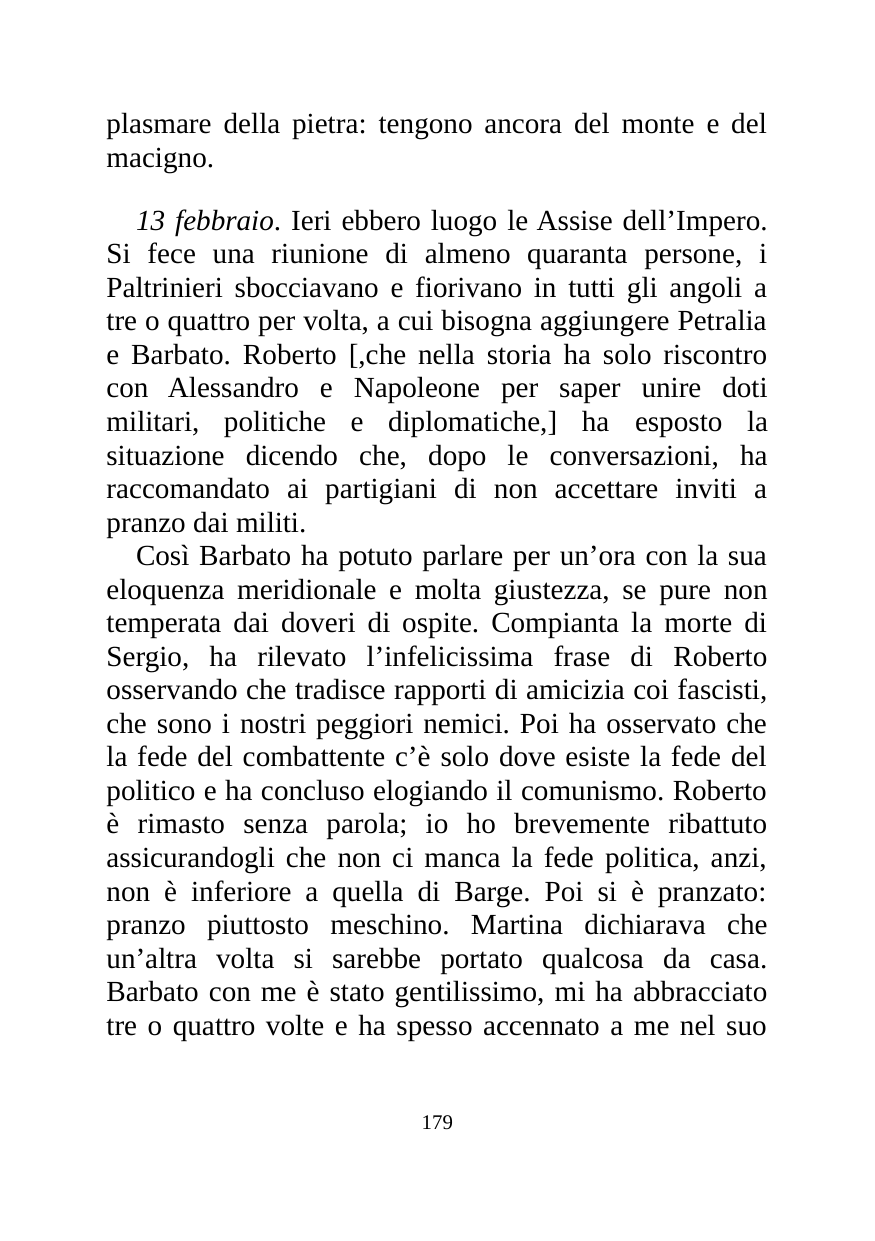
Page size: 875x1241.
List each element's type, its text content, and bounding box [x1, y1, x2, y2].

text 13 febbraio. Ieri ebbero luogo le Assise dell’Impero. Si fece una riunione di almeno quaranta persone, i Paltrinieri sbocciavano e fiorivano in tutti gli angoli a tre o quattro per volta, a cui bisogna aggiungere Petralia e Barbato. Roberto [,che nella storia ha solo riscontro con Alessandro e Napoleone per saper unire doti militari, politiche e diplomatiche,] ha esposto la situazione dicendo che, dopo le conversazioni, ha raccomandato ai partigiani di non accettare inviti a pranzo dai militi. [106, 203, 768, 538]
text Così Barbato ha potuto parlare per un’ora con la sua eloquenza meridionale e molta giustezza, se pure non temperata dai doveri di ospite. Compianta la morte di Sergio, ha rilevato l’infelicissima frase di Roberto osservando che tradisce rapporti di amicizia coi fascisti, che sono i nostri peggiori nemici. Poi ha osservato che la fede del combattente c’è solo dove esiste la fede del politico e ha concluso elogiando il comunismo. Roberto è rimasto senza parola; io ho brevemente ribattuto assicurandogli che non ci manca la fede politica, anzi, non è inferiore a quella di Barge. Poi si è pranzato: pranzo piuttosto meschino. Martina dichiarava che un’altra volta si sarebbe portato qualcosa da casa. Barbato con me è stato gentilissimo, mi ha abbracciato tre o quattro volte e ha spesso accennato a me nel suo [106, 538, 768, 1041]
text plasmare della pietra: tengono ancora del monte e del macigno. [106, 106, 768, 173]
